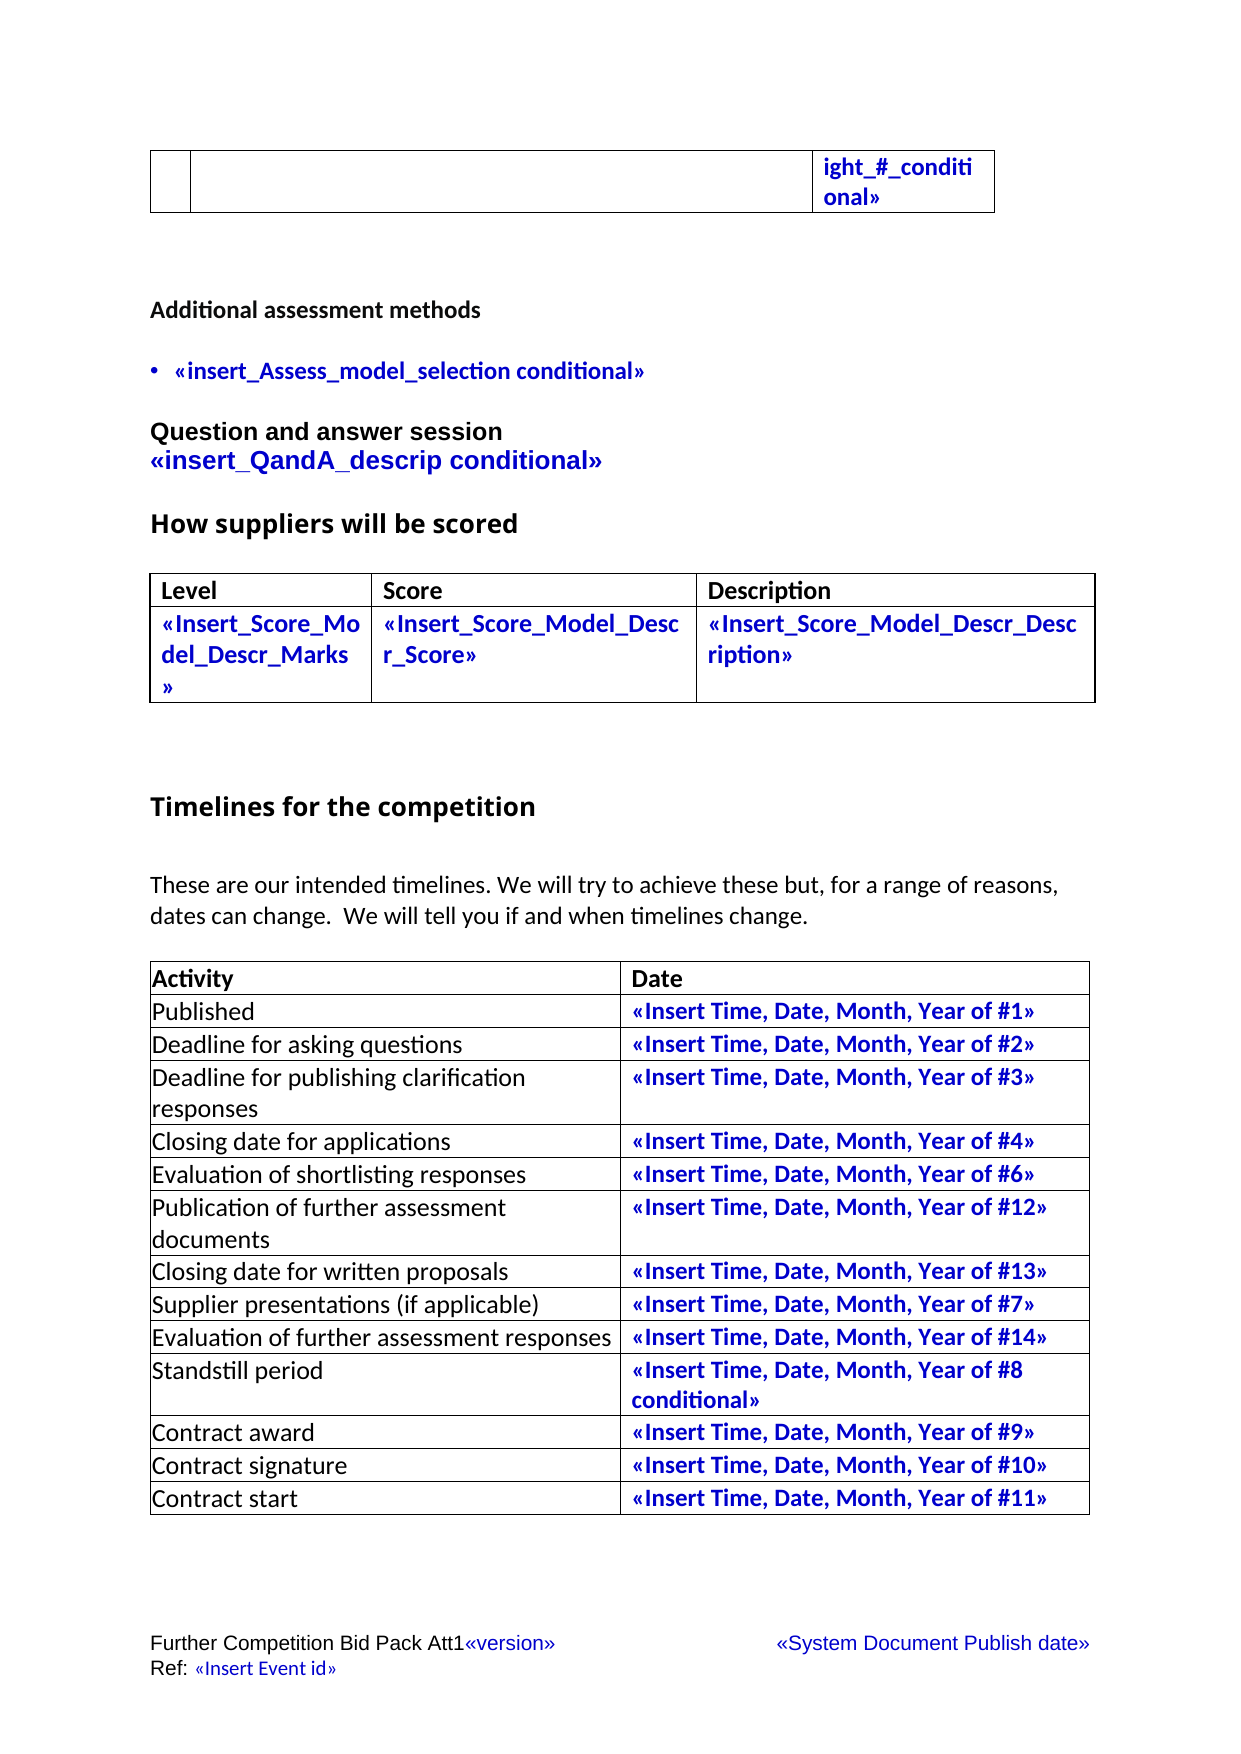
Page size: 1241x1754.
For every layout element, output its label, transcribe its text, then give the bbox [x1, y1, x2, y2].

table_cell «Insert_Score_Model_Descr_Score» [372, 607, 696, 702]
table_cell «Insert Time, Date, Month, Year of #14» [621, 1321, 1089, 1353]
table_cell «Insert Time, Date, Month, Year of #6» [621, 1158, 1089, 1190]
table_header Description [697, 574, 1094, 606]
table_cell «Insert Time, Date, Month, Year of #10» [621, 1449, 1089, 1481]
table_cell «Insert Time, Date, Month, Year of #1» [621, 995, 1089, 1027]
table_header Date [621, 962, 1089, 994]
table_cell Evaluation of further assessment responses [151, 1321, 620, 1353]
text Additional assessment methods [150, 294, 1090, 325]
table_cell ight_#_conditional» [813, 151, 994, 212]
table_cell «Insert Time, Date, Month, Year of #9» [621, 1416, 1089, 1448]
table_cell «Insert Time, Date, Month, Year of #11» [621, 1482, 1089, 1513]
table_header Level [151, 574, 371, 606]
table_cell «Insert_Score_Model_Descr_Description» [697, 607, 1094, 702]
subtitle Timelines for the competition [150, 789, 1090, 870]
table_header Activity [151, 962, 620, 994]
table_cell Deadline for asking questions [151, 1028, 620, 1060]
table_cell «Insert_Score_Model_Descr_Marks» [151, 607, 371, 702]
table_cell «Insert Time, Date, Month, Year of #8 conditional» [621, 1354, 1089, 1415]
table_cell «Insert Time, Date, Month, Year of #2» [621, 1028, 1089, 1060]
text These are our intended timelines. We will try to achieve these but, for a range of reasons, dates can change. We will tell you if and when timelines change. [150, 870, 1090, 961]
table_cell Standstill period [151, 1354, 620, 1415]
table_cell Contract signature [151, 1449, 620, 1481]
table_cell Deadline for publishing clarification responses [151, 1061, 620, 1124]
table_cell Publication of further assessment documents [151, 1191, 620, 1254]
table_cell «Insert Time, Date, Month, Year of #4» [621, 1125, 1089, 1157]
table_cell Evaluation of shortlisting responses [151, 1158, 620, 1190]
table_cell «Insert Time, Date, Month, Year of #3» [621, 1061, 1089, 1124]
table_cell Contract award [151, 1416, 620, 1448]
table_cell [191, 151, 812, 212]
table_cell Closing date for written proposals [151, 1256, 620, 1287]
table_cell Contract start [151, 1482, 620, 1513]
list «insert_Assess_model_selection conditional» [150, 356, 1090, 386]
table_cell «Insert Time, Date, Month, Year of #7» [621, 1288, 1089, 1320]
table_cell «Insert Time, Date, Month, Year of #12» [621, 1191, 1089, 1254]
table_cell [151, 151, 190, 212]
table_header Score [372, 574, 696, 606]
text Question and answer session [150, 417, 1090, 445]
table_cell Published [151, 995, 620, 1027]
table_cell Supplier presentations (if applicable) [151, 1288, 620, 1320]
table_cell Closing date for applications [151, 1125, 620, 1157]
text How suppliers will be scored [150, 506, 1090, 541]
text «insert_QandA_descrip conditional» [150, 445, 1090, 475]
table_cell «Insert Time, Date, Month, Year of #13» [621, 1256, 1089, 1287]
